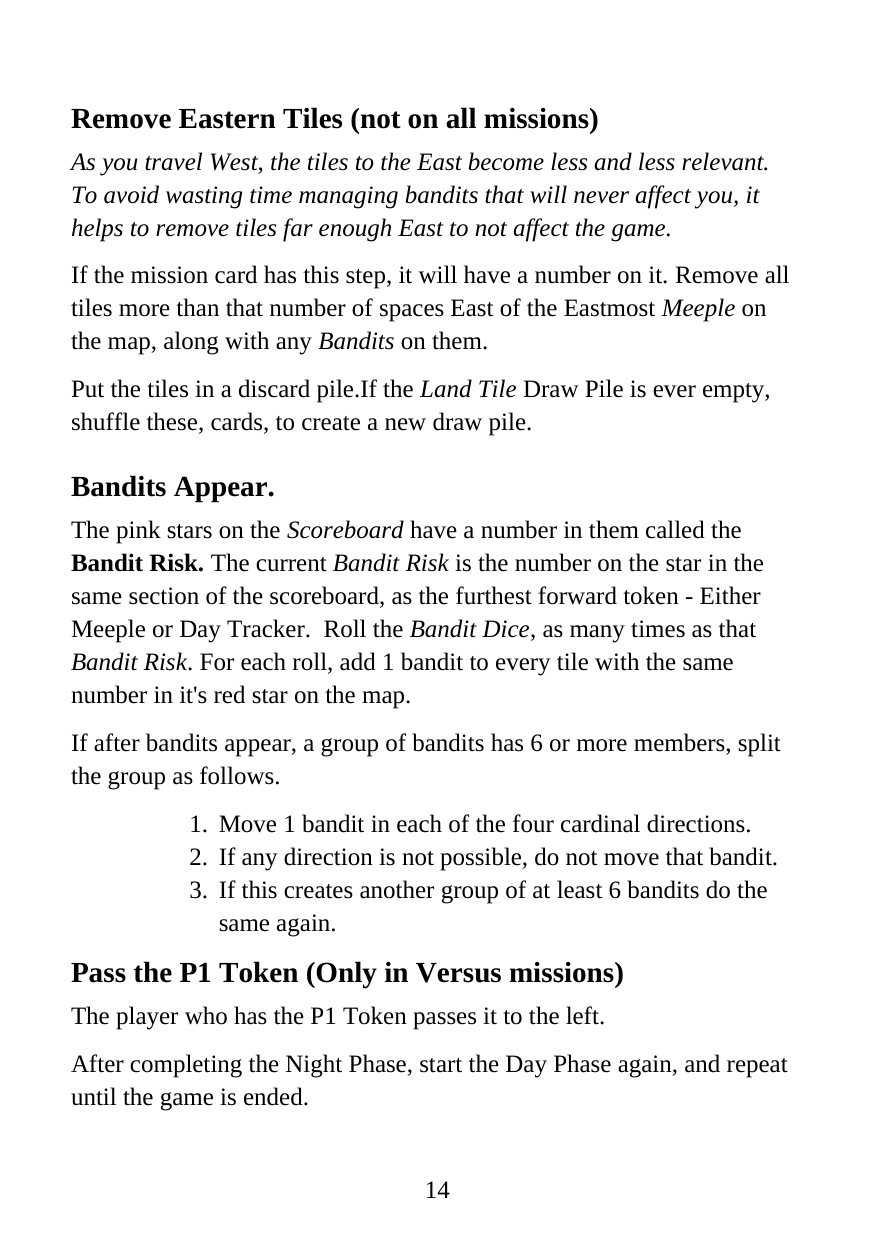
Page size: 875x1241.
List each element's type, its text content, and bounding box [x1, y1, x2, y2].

text The player who has the P1 Token passes it to the left. [71, 1001, 803, 1030]
text After completing the Night Phase, start the Day Phase again, and repeat until the game is ended. [71, 1049, 803, 1111]
text The pink stars on the Scoreboard have a number in them called the Bandit Risk. The current Bandit Risk is the number on the star in the same section of the scoreboard, as the furthest forward token - Either Meeple or Day Tracker. Roll the Bandit Dice, as many times as that Bandit Risk. For each roll, add 1 bandit to every tile with the same number in it's red star on the map. [71, 515, 803, 709]
text If after bandits appear, a group of bandits has 6 or more members, split the group as follows. [71, 728, 803, 790]
text As you travel West, the tiles to the East become less and less relevant. To avoid wasting time managing bandits that will never affect you, it helps to remove tiles far enough East to not affect the game. [71, 147, 803, 242]
list If any direction is not possible, do not move that bandit. [189, 842, 803, 870]
subtitle Remove Eastern Tiles (not on all missions) [71, 101, 803, 134]
list If this creates another group of at least 6 bandits do the same again. [189, 875, 803, 936]
text Put the tiles in a discard pile.If the Land Tile Draw Pile is ever empty, shuffle these, cards, to create a new draw pile. [71, 374, 803, 436]
text If the mission card has this step, it will have a number on it. Remove all tiles more than that number of spaces East of the Eastmost Meeple on the map, along with any Bandits on them. [71, 260, 803, 355]
subtitle Bandits Appear. [71, 469, 803, 503]
subtitle Pass the P1 Token (Only in Versus missions) [71, 955, 803, 989]
list Move 1 bandit in each of the four cardinal directions. [189, 809, 803, 837]
